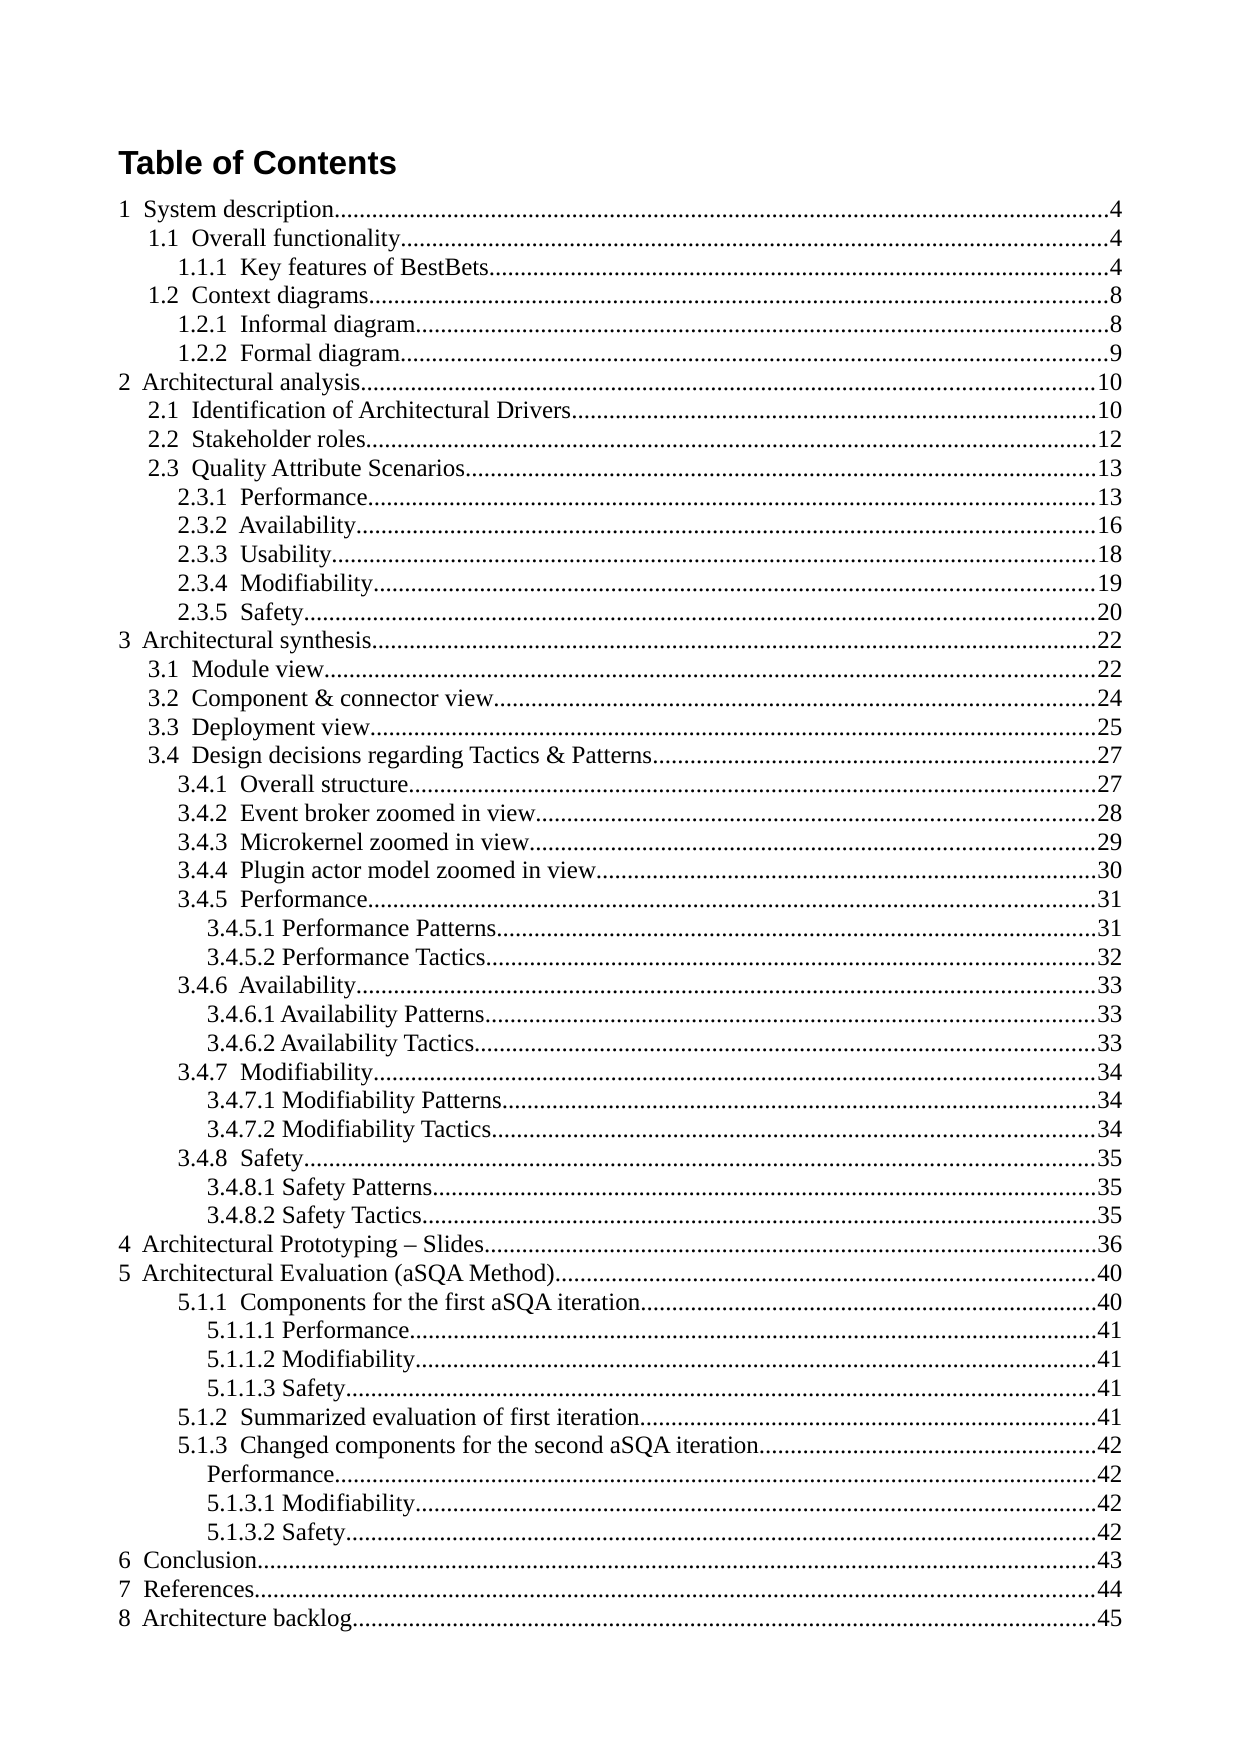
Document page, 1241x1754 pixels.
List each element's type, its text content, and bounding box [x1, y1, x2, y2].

text 3.4.7.1 Modifiability Patterns 34 [207, 1085, 1122, 1114]
text 3.4 Design decisions regarding Tactics & Patterns 27 [148, 740, 1122, 769]
text 5.1.2 Summarized evaluation of first iteration 41 [177, 1402, 1122, 1430]
text 5.1.3 Changed components for the second aSQA iteration 42 [177, 1430, 1122, 1459]
text 1 System description 4 [118, 194, 1122, 223]
text 6 Conclusion 43 [118, 1545, 1122, 1574]
text 3.4.6.1 Availability Patterns 33 [207, 999, 1122, 1028]
text 3.4.5.1 Performance Patterns 31 [207, 913, 1122, 942]
text 3.4.6 Availability 33 [177, 970, 1122, 999]
subtitle Table of Contents [118, 143, 1122, 182]
text 3.4.2 Event broker zoomed in view 28 [177, 798, 1122, 827]
text 2.3.3 Usability 18 [177, 539, 1122, 568]
text 2.3.1 Performance 13 [177, 482, 1122, 510]
text 3.4.8 Safety 35 [177, 1143, 1122, 1172]
text 2.3 Quality Attribute Scenarios 13 [148, 453, 1122, 482]
text 3.4.8.2 Safety Tactics 35 [207, 1200, 1122, 1229]
text 5.1.1.3 Safety 41 [207, 1373, 1122, 1402]
text Performance 42 [207, 1459, 1122, 1488]
text 3.4.4 Plugin actor model zoomed in view 30 [177, 855, 1122, 884]
text 3 Architectural synthesis 22 [118, 625, 1122, 654]
text 2.2 Stakeholder roles 12 [148, 424, 1122, 453]
text 2.3.2 Availability 16 [177, 510, 1122, 539]
text 5.1.1.1 Performance 41 [207, 1315, 1122, 1344]
text 3.4.3 Microkernel zoomed in view 29 [177, 827, 1122, 855]
text 3.3 Deployment view 25 [148, 712, 1122, 740]
text 7 References 44 [118, 1574, 1122, 1603]
text 5 Architectural Evaluation (aSQA Method) 40 [118, 1258, 1122, 1287]
text 3.4.5 Performance 31 [177, 884, 1122, 913]
text 2 Architectural analysis 10 [118, 367, 1122, 395]
text 2.1 Identification of Architectural Drivers 10 [148, 395, 1122, 424]
text 8 Architecture backlog 45 [118, 1603, 1122, 1632]
text 4 Architectural Prototyping – Slides 36 [118, 1229, 1122, 1258]
text 5.1.3.2 Safety 42 [207, 1517, 1122, 1545]
text 3.4.5.2 Performance Tactics 32 [207, 942, 1122, 970]
text 2.3.4 Modifiability 19 [177, 568, 1122, 597]
text 3.4.6.2 Availability Tactics 33 [207, 1028, 1122, 1057]
text 3.4.7.2 Modifiability Tactics 34 [207, 1114, 1122, 1143]
text 2.3.5 Safety 20 [177, 597, 1122, 625]
text 3.4.1 Overall structure 27 [177, 769, 1122, 798]
text 1.1 Overall functionality 4 [148, 223, 1122, 252]
text 3.4.7 Modifiability 34 [177, 1057, 1122, 1085]
text 1.2.1 Informal diagram 8 [177, 309, 1122, 338]
text 3.2 Component & connector view 24 [148, 683, 1122, 712]
text 1.1.1 Key features of BestBets 4 [177, 252, 1122, 280]
text 5.1.1 Components for the first aSQA iteration 40 [177, 1287, 1122, 1315]
text 1.2 Context diagrams 8 [148, 280, 1122, 309]
text 1.2.2 Formal diagram 9 [177, 338, 1122, 367]
text 3.4.8.1 Safety Patterns 35 [207, 1172, 1122, 1200]
text 3.1 Module view 22 [148, 654, 1122, 683]
text 5.1.1.2 Modifiability 41 [207, 1344, 1122, 1373]
text 5.1.3.1 Modifiability 42 [207, 1488, 1122, 1517]
